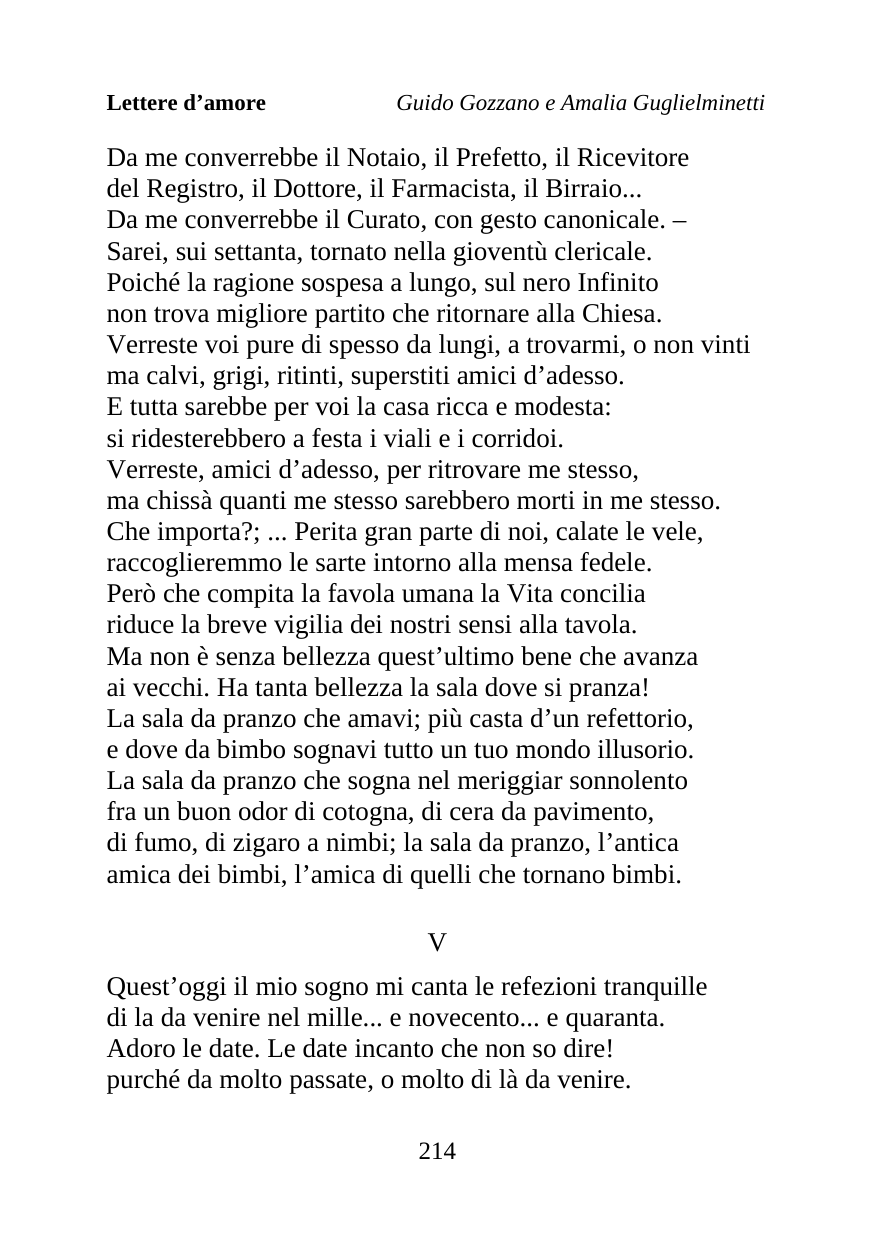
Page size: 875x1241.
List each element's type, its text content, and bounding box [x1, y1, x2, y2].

text Da me converrebbe il Notaio, il Prefetto, il Ricevitore del Registro, il Dottore, il Farmacista, il Birraio... Da me converrebbe il Curato, con gesto canonicale. – Sarei, sui settanta, tornato nella gioventù clericale. Poiché la ragione sospesa a lungo, sul nero Infinito non trova migliore partito che ritornare alla Chiesa. Verreste voi pure di spesso da lungi, a trovarmi, o non vinti ma calvi, grigi, ritinti, superstiti amici d’adesso. E tutta sarebbe per voi la casa ricca e modesta: si ridesterebbero a festa i viali e i corridoi. Verreste, amici d’adesso, per ritrovare me stesso, ma chissà quanti me stesso sarebbero morti in me stesso. Che importa?; ... Perita gran parte di noi, calate le vele, raccoglieremmo le sarte intorno alla mensa fedele. Però che compita la favola umana la Vita concilia riduce la breve vigilia dei nostri sensi alla tavola. Ma non è senza bellezza quest’ultimo bene che avanza ai vecchi. Ha tanta bellezza la sala dove si pranza! La sala da pranzo che amavi; più casta d’un refettorio, e dove da bimbo sognavi tutto un tuo mondo illusorio. La sala da pranzo che sogna nel meriggiar sonnolento fra un buon odor di cotogna, di cera da pavimento, di fumo, di zigaro a nimbi; la sala da pranzo, l’antica amica dei bimbi, l’amica di quelli che tornano bimbi. [106, 141, 768, 889]
text V [106, 926, 768, 957]
text Quest’oggi il mio sogno mi canta le refezioni tranquille di la da venire nel mille... e novecento... e quaranta. Adoro le date. Le date incanto che non so dire! purché da molto passate, o molto di là da venire. [106, 970, 768, 1094]
